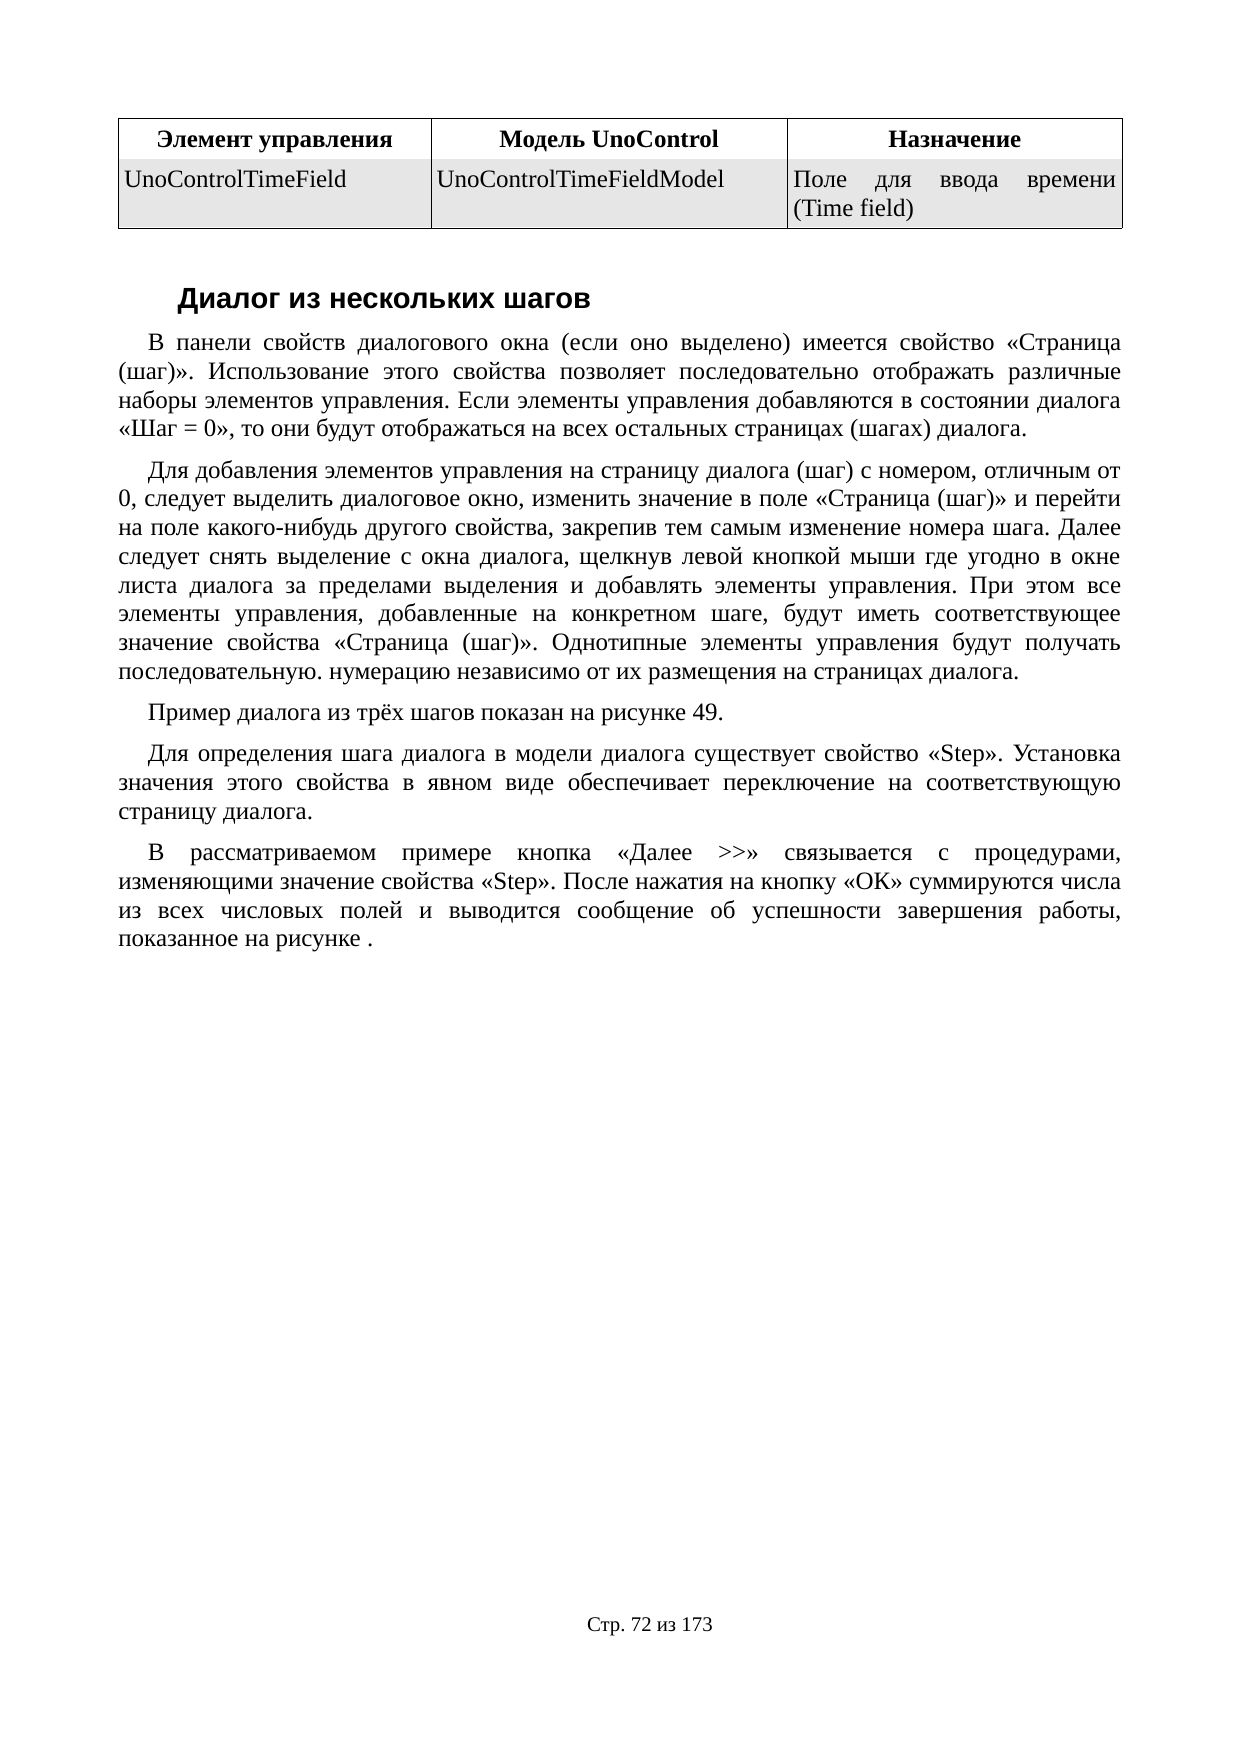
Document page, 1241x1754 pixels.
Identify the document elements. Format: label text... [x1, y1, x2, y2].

text В рассматриваемом примере кнопка «Далее >>» связывается с процедурами, изменяющими значение свойства «Step». После нажатия на кнопку «ОК» суммируются числа из всех числовых полей и выводится сообщение об успешности завершения работы, показанное на рисунке . [118, 837, 1122, 952]
table_header Модель UnoControl [432, 119, 787, 158]
table_cell UnoControlTimeFieldModel [432, 159, 787, 227]
text Пример диалога из трёх шагов показан на рисунке 49. [118, 697, 1122, 726]
text В панели свойств диалогового окна (если оно выделено) имеется свойство «Страница (шаг)». Использование этого свойства позволяет последовательно отображать различные наборы элементов управления. Если элементы управления добавляются в состоянии диалога «Шаг = 0», то они будут отображаться на всех остальных страницах (шагах) диалога. [118, 327, 1122, 442]
text Для добавления элементов управления на страницу диалога (шаг) с номером, отличным от 0, следует выделить диалоговое окно, изменить значение в поле «Страница (шаг)» и перейти на поле какого-нибудь другого свойства, закрепив тем самым изменение номера шага. Далее следует снять выделение с окна диалога, щелкнув левой кнопкой мыши где угодно в окне листа диалога за пределами выделения и добавлять элементы управления. При этом все элементы управления, добавленные на конкретном шаге, будут иметь соответствующее значение свойства «Страница (шаг)». Однотипные элементы управления будут получать последовательную. нумерацию независимо от их размещения на страницах диалога. [118, 455, 1122, 685]
table_cell UnoControlTimeField [119, 159, 431, 227]
table_header Элемент управления [119, 119, 431, 158]
subtitle Диалог из нескольких шагов [118, 281, 1122, 315]
table_header Назначение [788, 119, 1122, 158]
table_cell Поле для ввода времени (Time field) [788, 159, 1122, 227]
text Для определения шага диалога в модели диалога существует свойство «Step». Установка значения этого свойства в явном виде обеспечивает переключение на соответствующую страницу диалога. [118, 738, 1122, 825]
